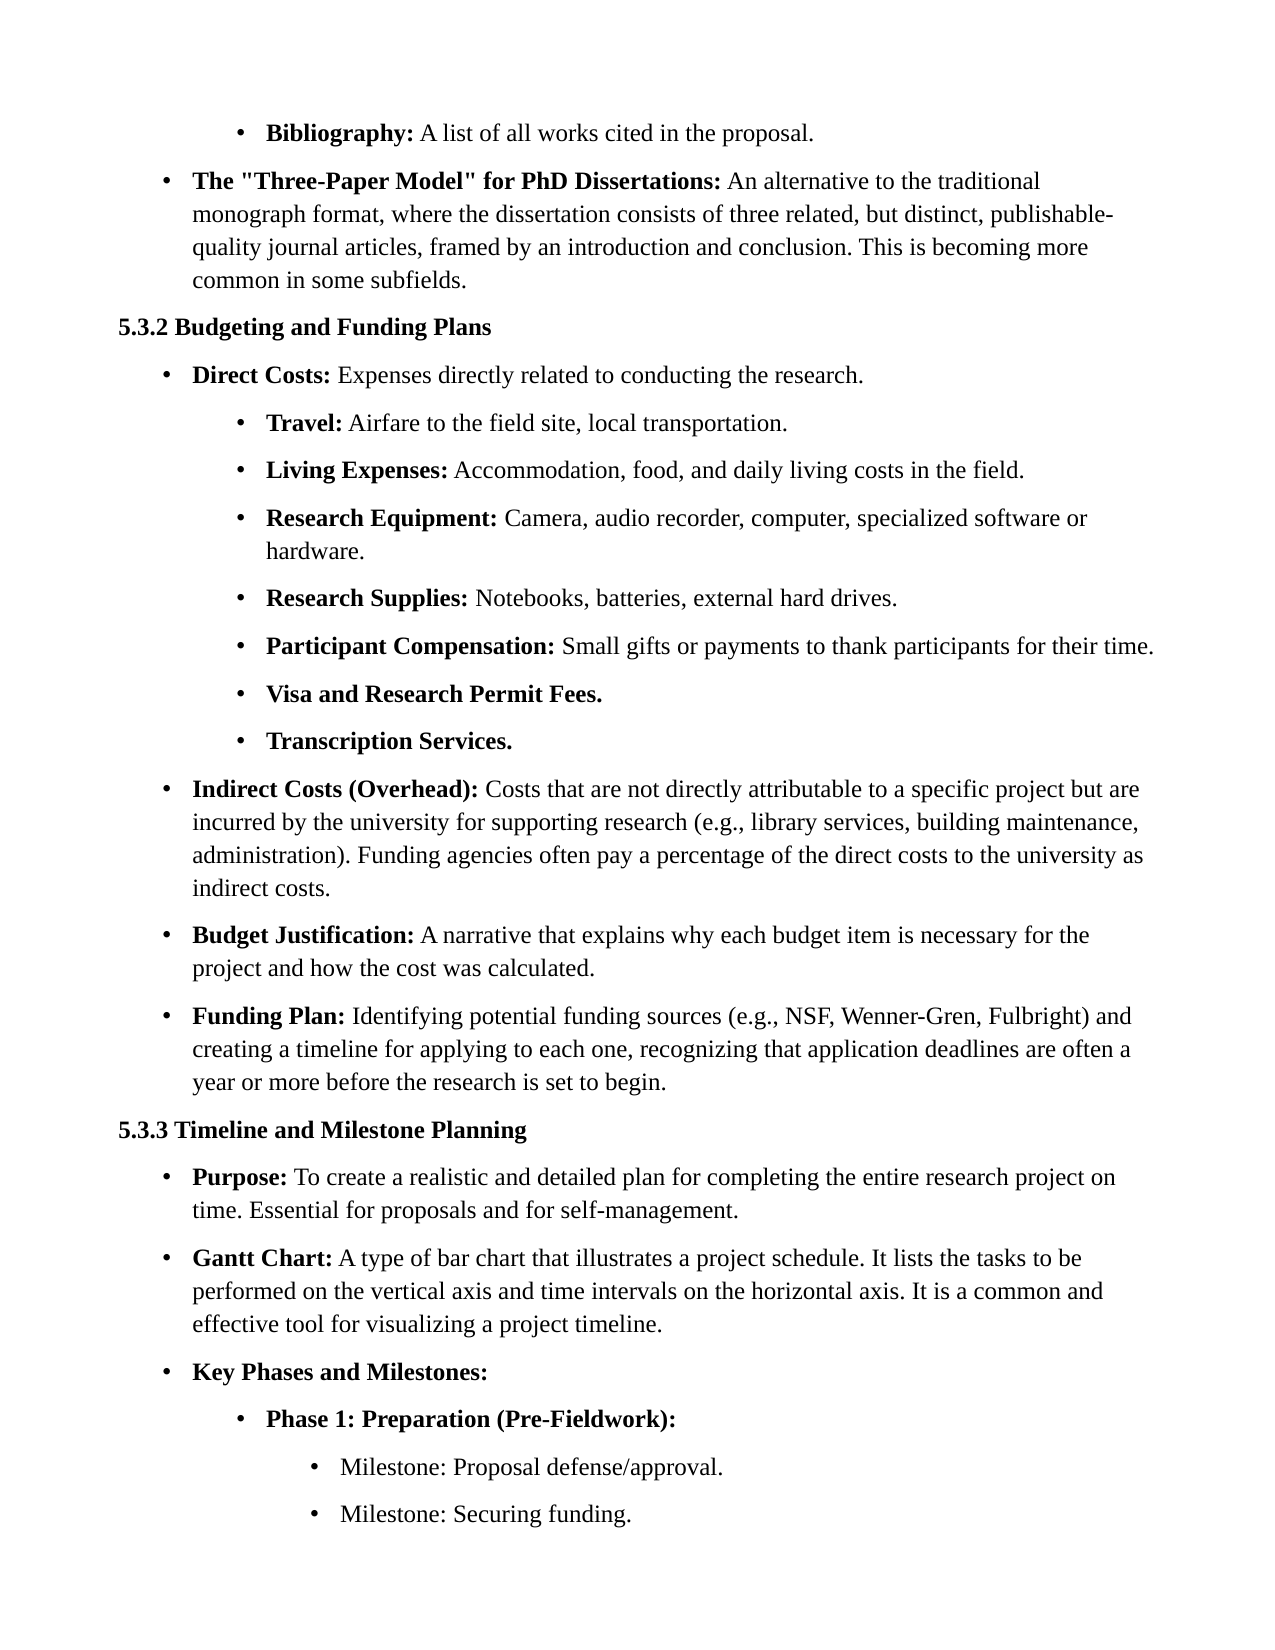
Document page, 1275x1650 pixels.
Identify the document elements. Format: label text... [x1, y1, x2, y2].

list Research Equipment: Camera, audio recorder, computer, specialized software or hardware. [236, 503, 1157, 564]
text 5.3.3 Timeline and Milestone Planning [118, 1115, 1157, 1143]
list Phase 1: Preparation (Pre-Fieldwork): [236, 1404, 1157, 1433]
list Participant Compensation: Small gifts or payments to thank participants for their time. [236, 631, 1157, 660]
list Visa and Research Permit Fees. [236, 679, 1157, 707]
list Budget Justification: A narrative that explains why each budget item is necessary for the project and how the cost was calculated. [162, 921, 1157, 982]
list Transcription Services. [236, 726, 1157, 755]
list Milestone: Securing funding. [310, 1499, 1157, 1528]
list Bibliography: A list of all works cited in the proposal. [236, 118, 1157, 147]
list Milestone: Proposal defense/approval. [310, 1452, 1157, 1481]
list Key Phases and Milestones: [162, 1357, 1157, 1385]
list Gantt Chart: A type of bar chart that illustrates a project schedule. It lists the tasks to be performed on the vertical axis and time intervals on the horizontal axis. It is a common and effective tool for visualizing a project timeline. [162, 1243, 1157, 1338]
list Indirect Costs (Overhead): Costs that are not directly attributable to a specific project but are incurred by the university for supporting research (e.g., library services, building maintenance, administration). Funding agencies often pay a percentage of the direct costs to the university as indirect costs. [162, 774, 1157, 902]
list Purpose: To create a realistic and detailed plan for completing the entire research project on time. Essential for proposals and for self-management. [162, 1162, 1157, 1224]
list Funding Plan: Identifying potential funding sources (e.g., NSF, Wenner-Gren, Fulbright) and creating a timeline for applying to each one, recognizing that application deadlines are often a year or more before the research is set to begin. [162, 1001, 1157, 1096]
list Research Supplies: Notebooks, batteries, external hard drives. [236, 583, 1157, 612]
list The "Three-Paper Model" for PhD Dissertations: An alternative to the traditional monograph format, where the dissertation consists of three related, but distinct, publishable-quality journal articles, framed by an introduction and conclusion. This is becoming more common in some subfields. [162, 166, 1157, 293]
text 5.3.2 Budgeting and Funding Plans [118, 312, 1157, 341]
list Direct Costs: Expenses directly related to conducting the research. [162, 360, 1157, 389]
list Living Expenses: Accommodation, food, and daily living costs in the field. [236, 455, 1157, 484]
list Travel: Airfare to the field site, local transportation. [236, 408, 1157, 436]
